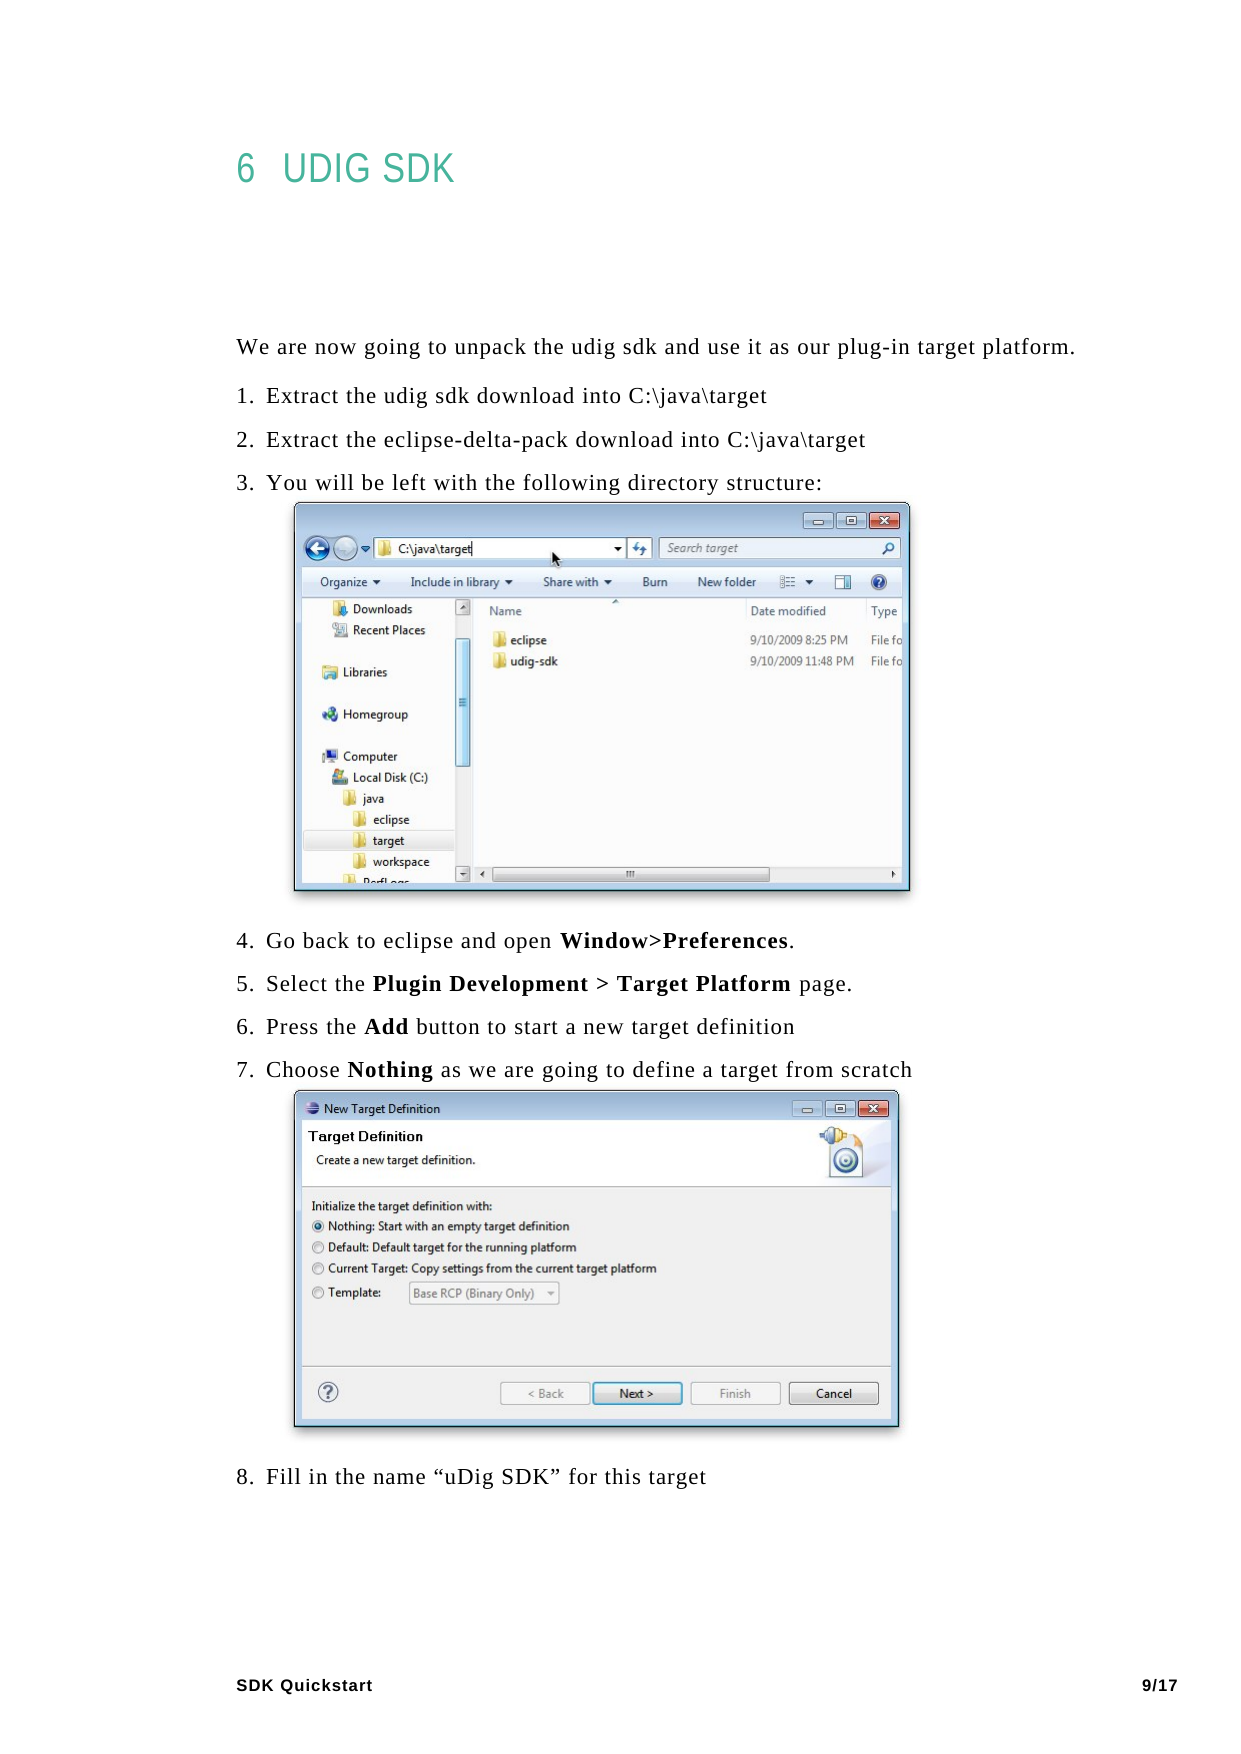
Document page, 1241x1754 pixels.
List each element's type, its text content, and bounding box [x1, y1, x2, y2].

text We are now going to unpack the udig sdk and use it as our plug-in target platform. [236, 322, 1181, 360]
list Go back to eclipse and open Window>Preferences. [236, 927, 1181, 954]
list Choose Nothing as we are going to define a target from scratch [236, 1056, 1181, 1082]
subtitle uDIG SDK [236, 143, 1181, 191]
picture [280, 1082, 913, 1447]
list Press the Add button to start a new target definition [236, 1013, 1181, 1040]
list Extract the udig sdk download into C:\java\target [236, 383, 1181, 409]
list You will be left with the following directory structure: [236, 469, 1181, 495]
list Fill in the name “uDig SDK” for this target [236, 1463, 1181, 1489]
list Select the Plugin Development > Target Platform page. [236, 970, 1181, 997]
list Extract the eclipse-delta-pack download into C:\java\target [236, 426, 1181, 452]
picture [280, 495, 924, 911]
